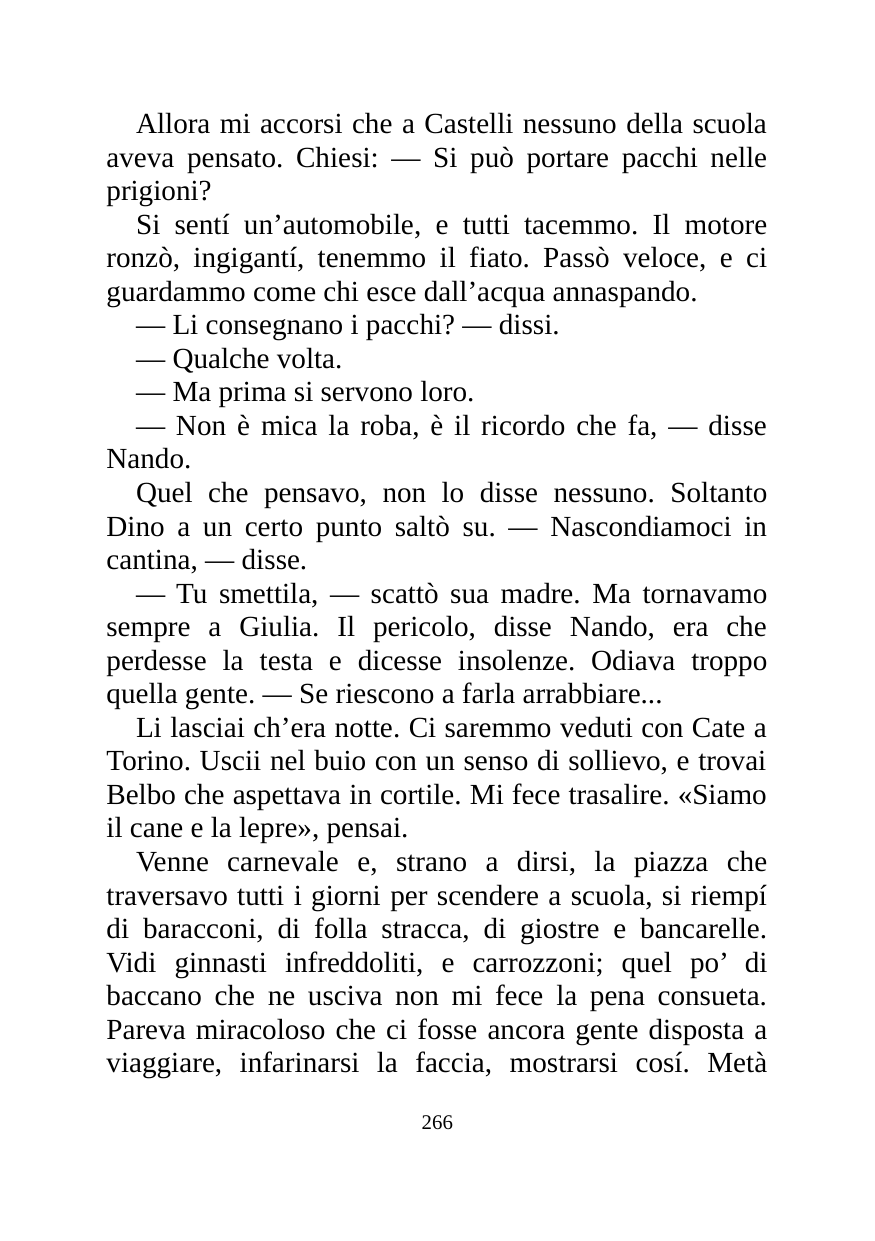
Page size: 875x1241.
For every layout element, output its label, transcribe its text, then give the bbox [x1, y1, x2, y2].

text Si sentí un’automobile, e tutti tacemmo. Il motore ronzò, ingigantí, tenemmo il fiato. Passò veloce, e ci guardammo come chi esce dall’acqua annaspando. [106, 207, 768, 307]
text — Non è mica la roba, è il ricordo che fa, — disse Nando. [106, 408, 768, 475]
text Li lasciai ch’era notte. Ci saremmo veduti con Cate a Torino. Uscii nel buio con un senso di sollievo, e trovai Belbo che aspettava in cortile. Mi fece trasalire. «Siamo il cane e la lepre», pensai. [106, 710, 768, 844]
text Venne carnevale e, strano a dirsi, la piazza che traversavo tutti i giorni per scendere a scuola, si riempí di baracconi, di folla stracca, di giostre e bancarelle. Vidi ginnasti infreddoliti, e carrozzoni; quel po’ di baccano che ne usciva non mi fece la pena consueta. Pareva miracoloso che ci fosse ancora gente disposta a viaggiare, infarinarsi la faccia, mostrarsi cosí. Metà [106, 844, 768, 1079]
text — Ma prima si servono loro. [106, 374, 768, 408]
text — Li consegnano i pacchi? — dissi. [106, 307, 768, 341]
text — Tu smettila, — scattò sua madre. Ma tornavamo sempre a Giulia. Il pericolo, disse Nando, era che perdesse la testa e dicesse insolenze. Odiava troppo quella gente. — Se riescono a farla arrabbiare... [106, 576, 768, 710]
text Quel che pensavo, non lo disse nessuno. Soltanto Dino a un certo punto saltò su. — Nascondiamoci in cantina, — disse. [106, 475, 768, 576]
text Allora mi accorsi che a Castelli nessuno della scuola aveva pensato. Chiesi: — Si può portare pacchi nelle prigioni? [106, 106, 768, 207]
text — Qualche volta. [106, 341, 768, 374]
